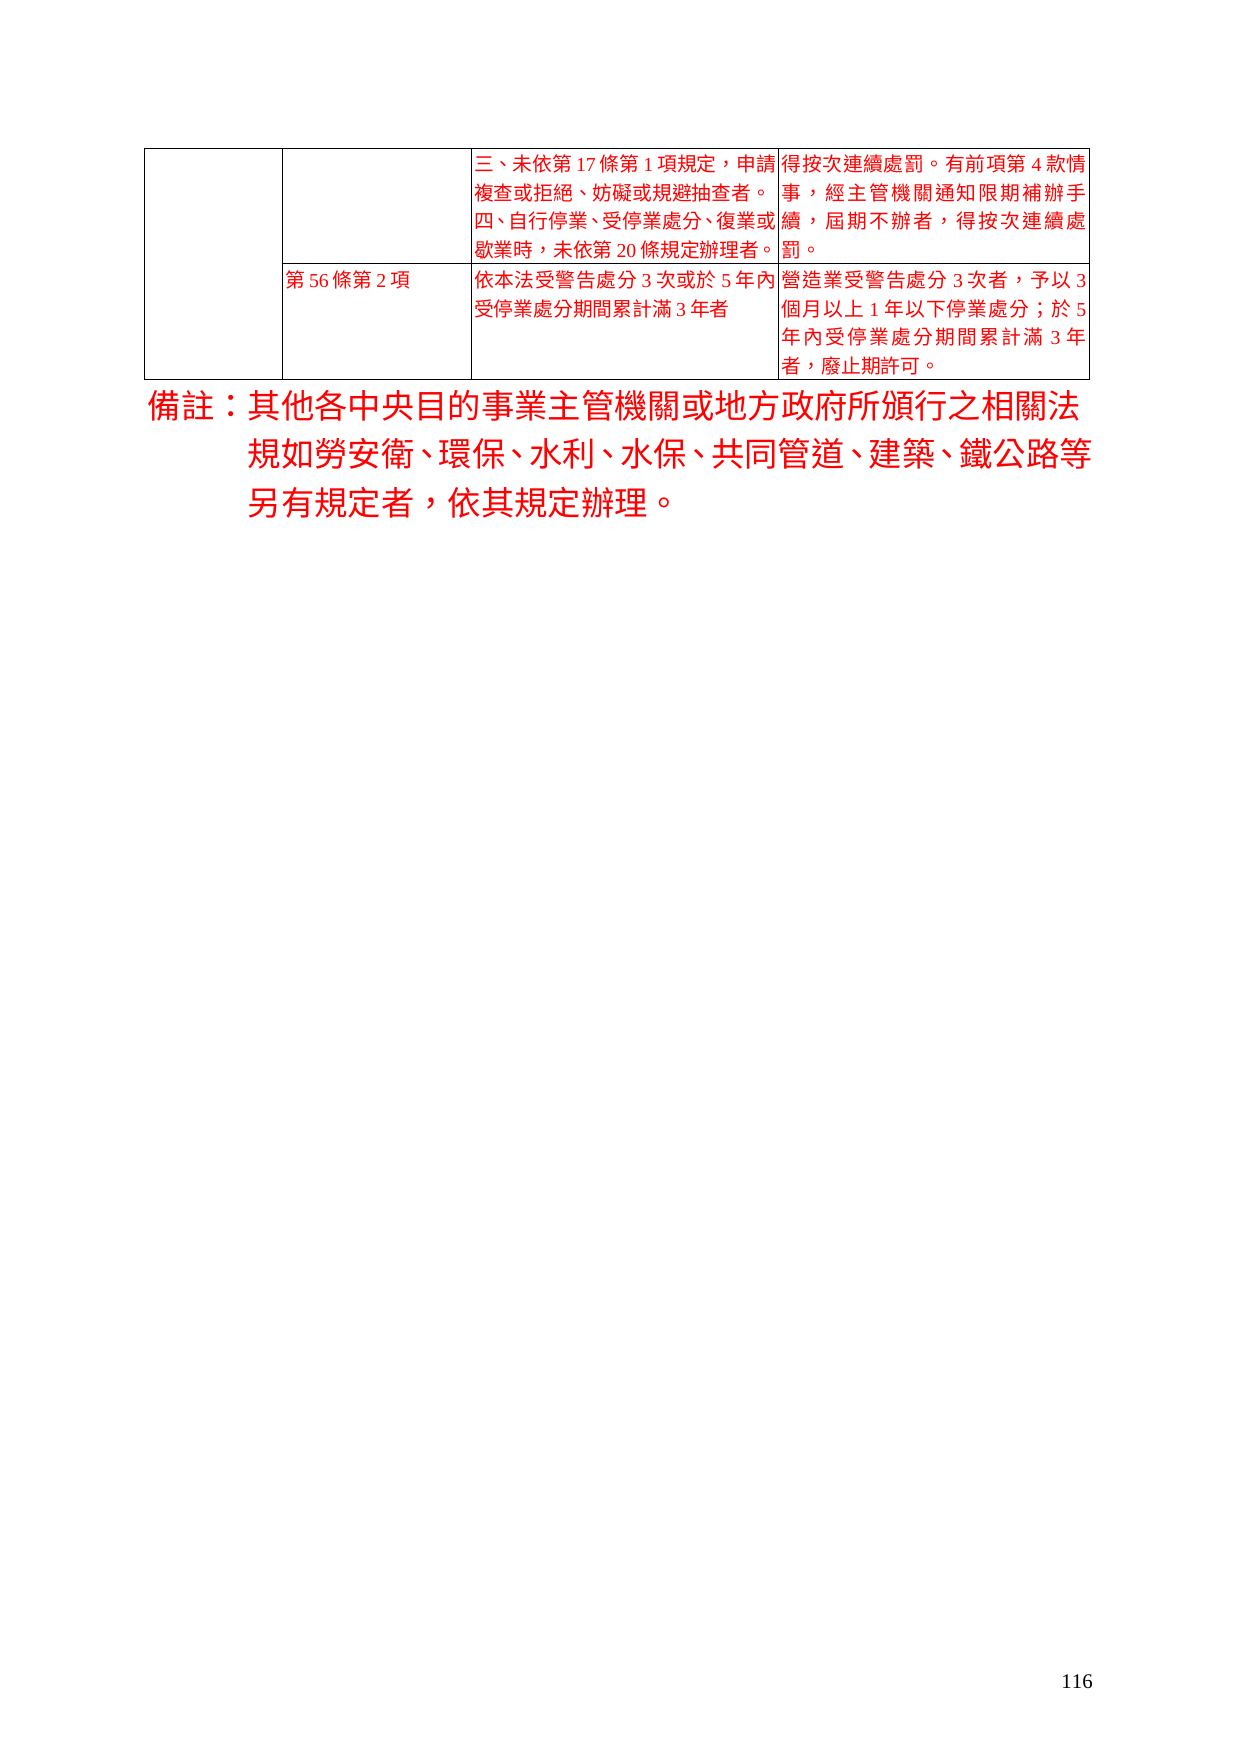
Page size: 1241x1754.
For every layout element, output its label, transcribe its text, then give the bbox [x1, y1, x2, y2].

text 備註：其他各中央目的事業主管機關或地方政府所頒行之相關法規如勞安衛、環保、水利、水保、共同管道、建築、鐵公路等另有規定者，依其規定辦理。 [148, 380, 1092, 525]
table_cell [145, 149, 282, 379]
table_cell [283, 149, 471, 263]
table_cell 得按次連續處罰。有前項第4款情事，經主管機關通知限期補辦手續，屆期不辦者，得按次連續處罰。 [779, 149, 1089, 263]
table_cell 第56條第2項 [283, 264, 471, 379]
table_cell 三、未依第17條第1項規定，申請複查或拒絕、妨礙或規避抽查者。 四、自行停業、受停業處分、復業或歇業時，未依第20條規定辦理者。 [472, 149, 778, 263]
table_cell 營造業受警告處分3次者，予以3個月以上1年以下停業處分；於5年內受停業處分期間累計滿3年者，廢止期許可。 [779, 264, 1089, 379]
table_cell 依本法受警告處分3次或於5年內受停業處分期間累計滿3年者 [472, 264, 778, 379]
